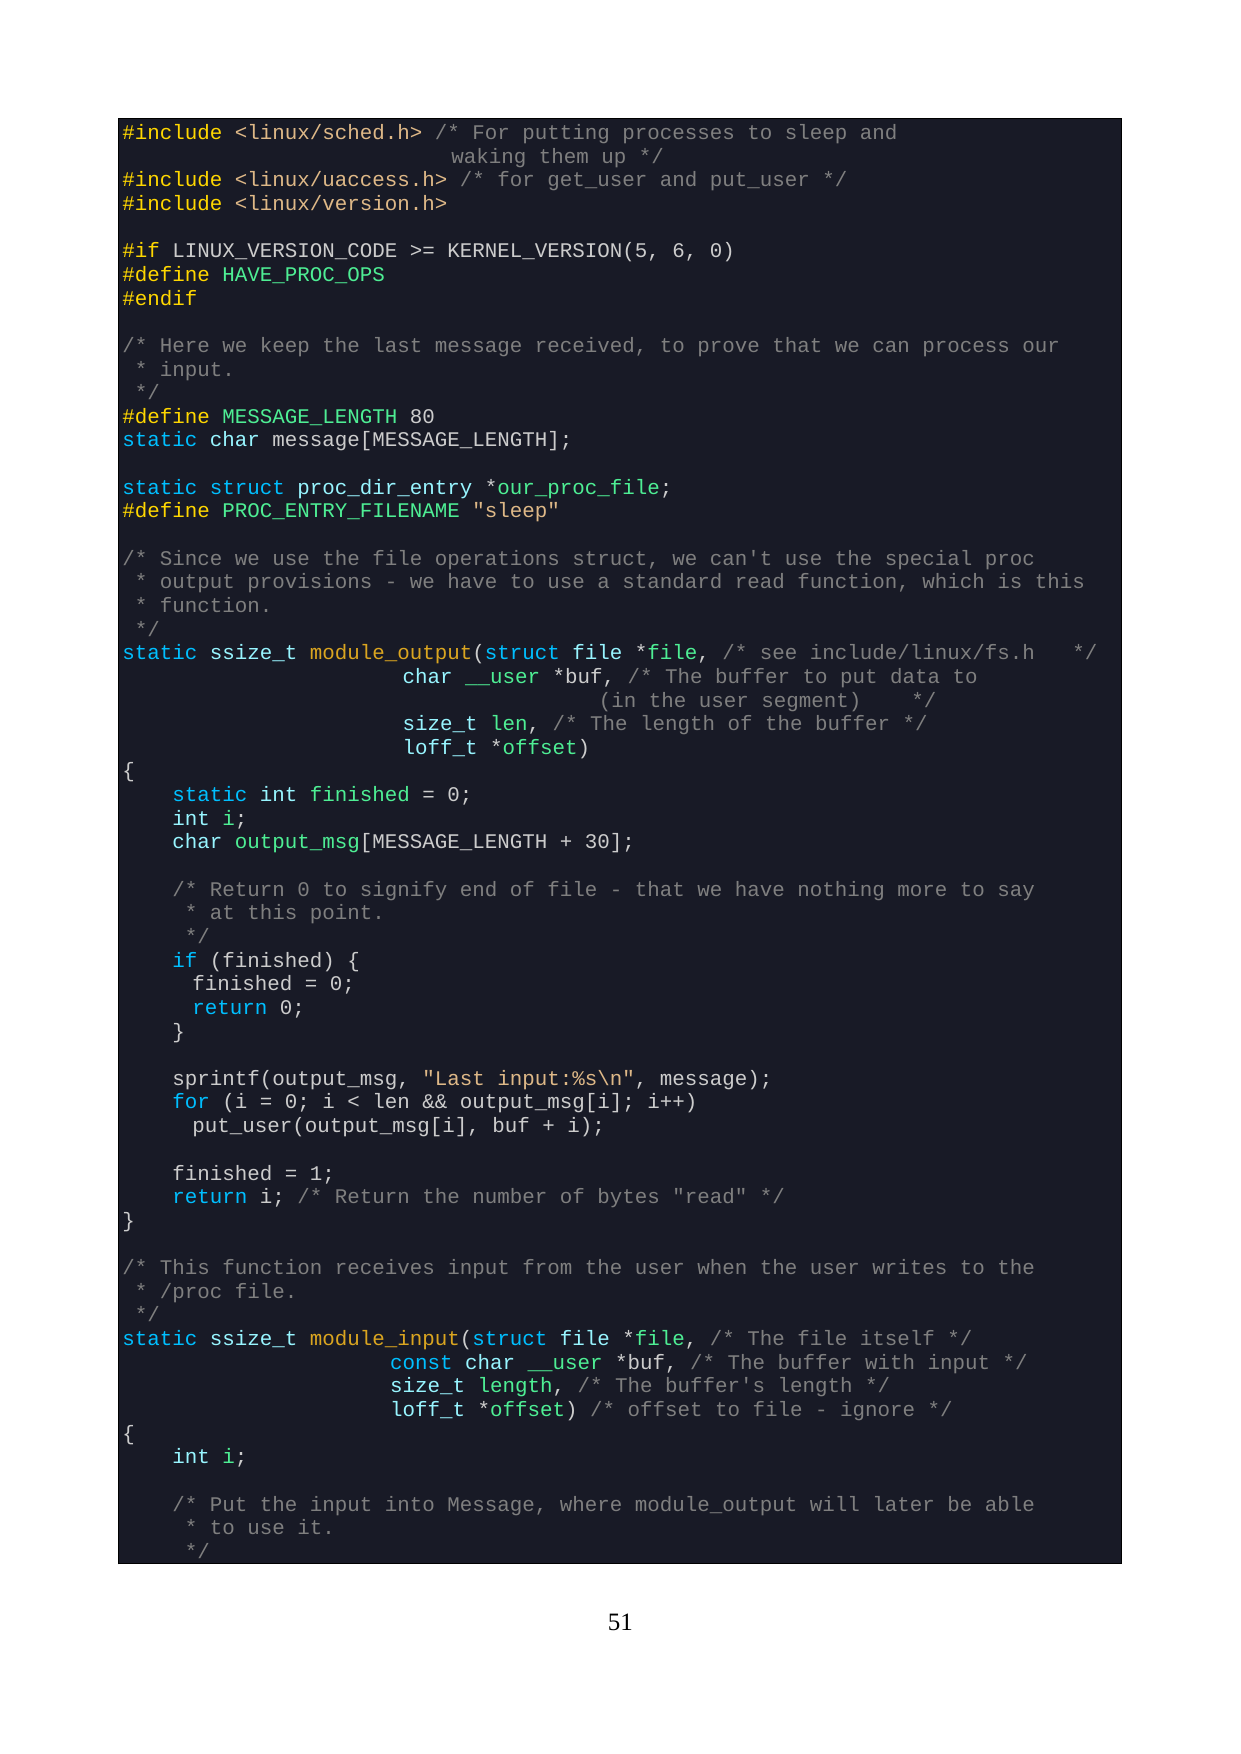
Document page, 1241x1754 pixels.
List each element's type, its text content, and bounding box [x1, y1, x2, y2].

text static ssize_t module_input(struct file *file, /* The file itself */ [119, 1324, 1121, 1348]
text put_user(output_msg[i], buf + i); [119, 1111, 1121, 1135]
text /* Here we keep the last message received, to prove that we can process our [119, 331, 1121, 354]
text size_t length, /* The buffer's length */ [119, 1371, 1121, 1395]
text * output provisions - we have to use a standard read function, which is this [119, 567, 1121, 591]
text * at this point. [119, 898, 1121, 922]
text */ [119, 922, 1121, 946]
text /* Since we use the file operations struct, we can't use the special proc [119, 544, 1121, 567]
text #define HAVE_PROC_OPS [119, 260, 1121, 284]
text */ [119, 378, 1121, 402]
text { [119, 1419, 1121, 1442]
text const char __user *buf, /* The buffer with input */ [119, 1348, 1121, 1371]
text size_t len, /* The length of the buffer */ [119, 709, 1121, 733]
text * input. [119, 354, 1121, 378]
text finished = 0; [119, 969, 1121, 993]
text finished = 1; [119, 1158, 1121, 1182]
text static ssize_t module_output(struct file *file, /* see include/linux/fs.h */ [119, 638, 1121, 662]
text static int finished = 0; [119, 780, 1121, 804]
text static char message[MESSAGE_LENGTH]; [119, 426, 1121, 449]
text loff_t *offset) /* offset to file - ignore */ [119, 1395, 1121, 1419]
text */ [119, 1300, 1121, 1324]
text return i; /* Return the number of bytes "read" */ [119, 1182, 1121, 1206]
text } [119, 1017, 1121, 1040]
text * function. [119, 591, 1121, 615]
text sprintf(output_msg, "Last input:%s\n", message); [119, 1064, 1121, 1088]
text static struct proc_dir_entry *our_proc_file; [119, 473, 1121, 496]
text /* Return 0 to signify end of file - that we have nothing more to say [119, 875, 1121, 898]
text #endif [119, 284, 1121, 307]
text /* This function receives input from the user when the user writes to the [119, 1253, 1121, 1277]
text } [119, 1206, 1121, 1229]
text for (i = 0; i < len && output_msg[i]; i++) [119, 1088, 1121, 1111]
text int i; [119, 804, 1121, 827]
text #include <linux/sched.h> /* For putting processes to sleep and [119, 119, 1121, 142]
text char output_msg[MESSAGE_LENGTH + 30]; [119, 827, 1121, 851]
text #define MESSAGE_LENGTH 80 [119, 402, 1121, 426]
text * to use it. [119, 1513, 1121, 1537]
text (in the user segment) */ [119, 686, 1121, 709]
text char __user *buf, /* The buffer to put data to [119, 662, 1121, 686]
text #define PROC_ENTRY_FILENAME "sleep" [119, 496, 1121, 520]
text waking them up */ [119, 142, 1121, 165]
text loff_t *offset) [119, 733, 1121, 757]
text * /proc file. [119, 1277, 1121, 1300]
text #include <linux/uaccess.h> /* for get_user and put_user */ [119, 165, 1121, 189]
text */ [119, 615, 1121, 638]
text { [119, 757, 1121, 780]
text #if LINUX_VERSION_CODE >= KERNEL_VERSION(5, 6, 0) [119, 236, 1121, 260]
text if (finished) { [119, 946, 1121, 969]
text return 0; [119, 993, 1121, 1017]
text int i; [119, 1442, 1121, 1466]
text #include <linux/version.h> [119, 189, 1121, 213]
text */ [119, 1537, 1121, 1563]
text /* Put the input into Message, where module_output will later be able [119, 1489, 1121, 1513]
